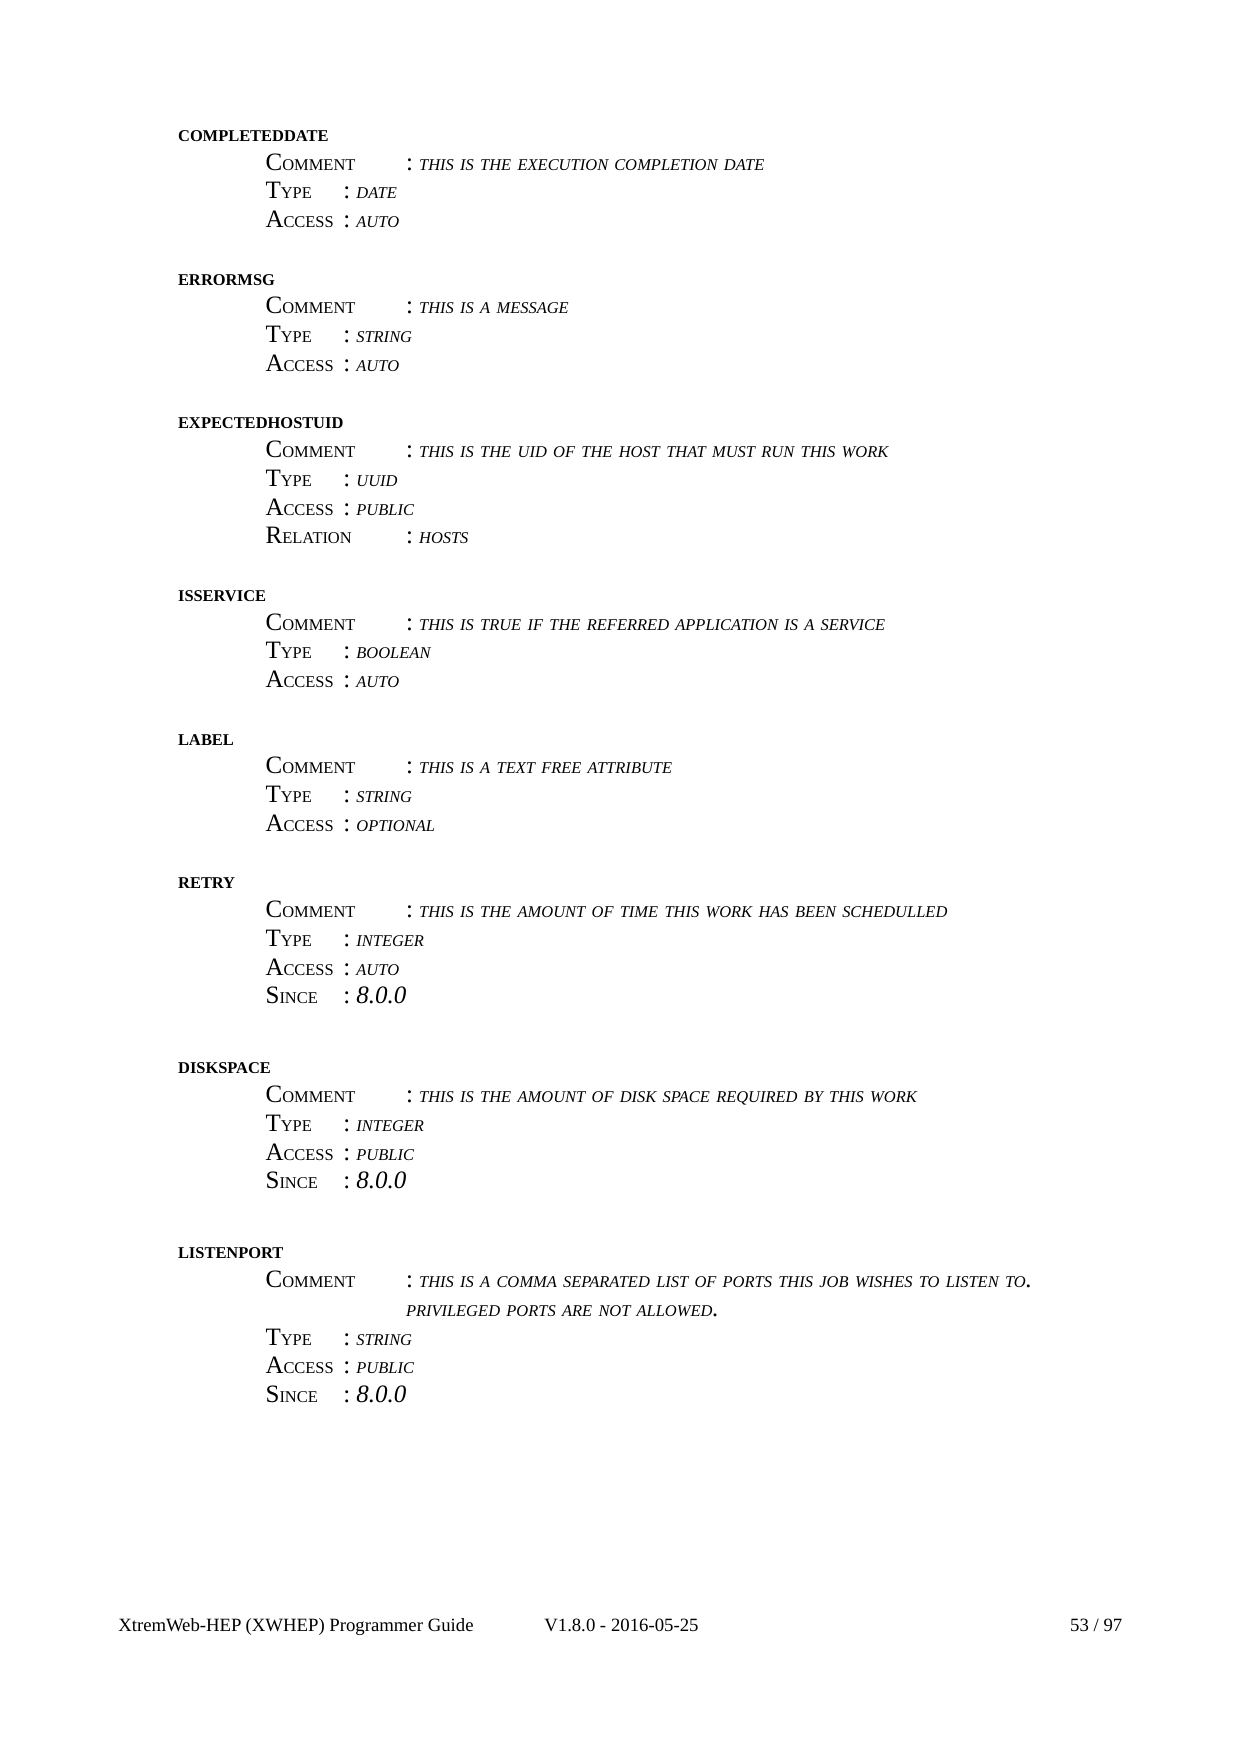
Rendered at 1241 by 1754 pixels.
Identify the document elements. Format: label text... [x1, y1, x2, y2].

text Access : public [265, 492, 1122, 521]
text diskspace [178, 1051, 1122, 1079]
text completeddate [178, 118, 1122, 147]
text Comment : this is the uid of the host that must run this work [265, 434, 1122, 463]
text Since : 8.0.0 [265, 981, 1122, 1009]
text Type : boolean [265, 636, 1122, 664]
text Type : string [265, 779, 1122, 808]
text Comment : this is true if the referred application is a service [265, 607, 1122, 636]
text Type : integer [265, 1108, 1122, 1137]
text Access : auto [265, 664, 1122, 693]
text Since : 8.0.0 [265, 1379, 1122, 1408]
text Type : uuid [265, 463, 1122, 492]
text Comment : this is the execution completion date [265, 147, 1122, 176]
text Type : string [265, 319, 1122, 348]
text listenport [178, 1236, 1122, 1264]
text Comment : this is a message [265, 291, 1122, 319]
text label [178, 722, 1122, 751]
text errormsg [178, 262, 1122, 291]
text Access : auto [265, 204, 1122, 233]
text Access : auto [265, 952, 1122, 981]
text isservice [178, 578, 1122, 607]
text Since : 8.0.0 [265, 1166, 1122, 1194]
text Access : auto [265, 348, 1122, 377]
text Comment : this is a text free attribute [265, 751, 1122, 779]
text Type : string [265, 1322, 1122, 1351]
text Type : integer [265, 923, 1122, 952]
text retry [178, 866, 1122, 894]
text Comment : this is the amount of disk space required by this work [265, 1079, 1122, 1108]
text Relation : hosts [265, 521, 1122, 549]
text Access : public [265, 1351, 1122, 1379]
text Type : date [265, 176, 1122, 204]
text Comment : this is a comma separated list of ports this job wishes to listen to. privileged ports are not allowed. [265, 1264, 1122, 1322]
text Comment : this is the amount of time this work has been schedulled [265, 894, 1122, 923]
text expectedhostuid [178, 406, 1122, 434]
text Access : optional [265, 808, 1122, 837]
text Access : public [265, 1137, 1122, 1166]
